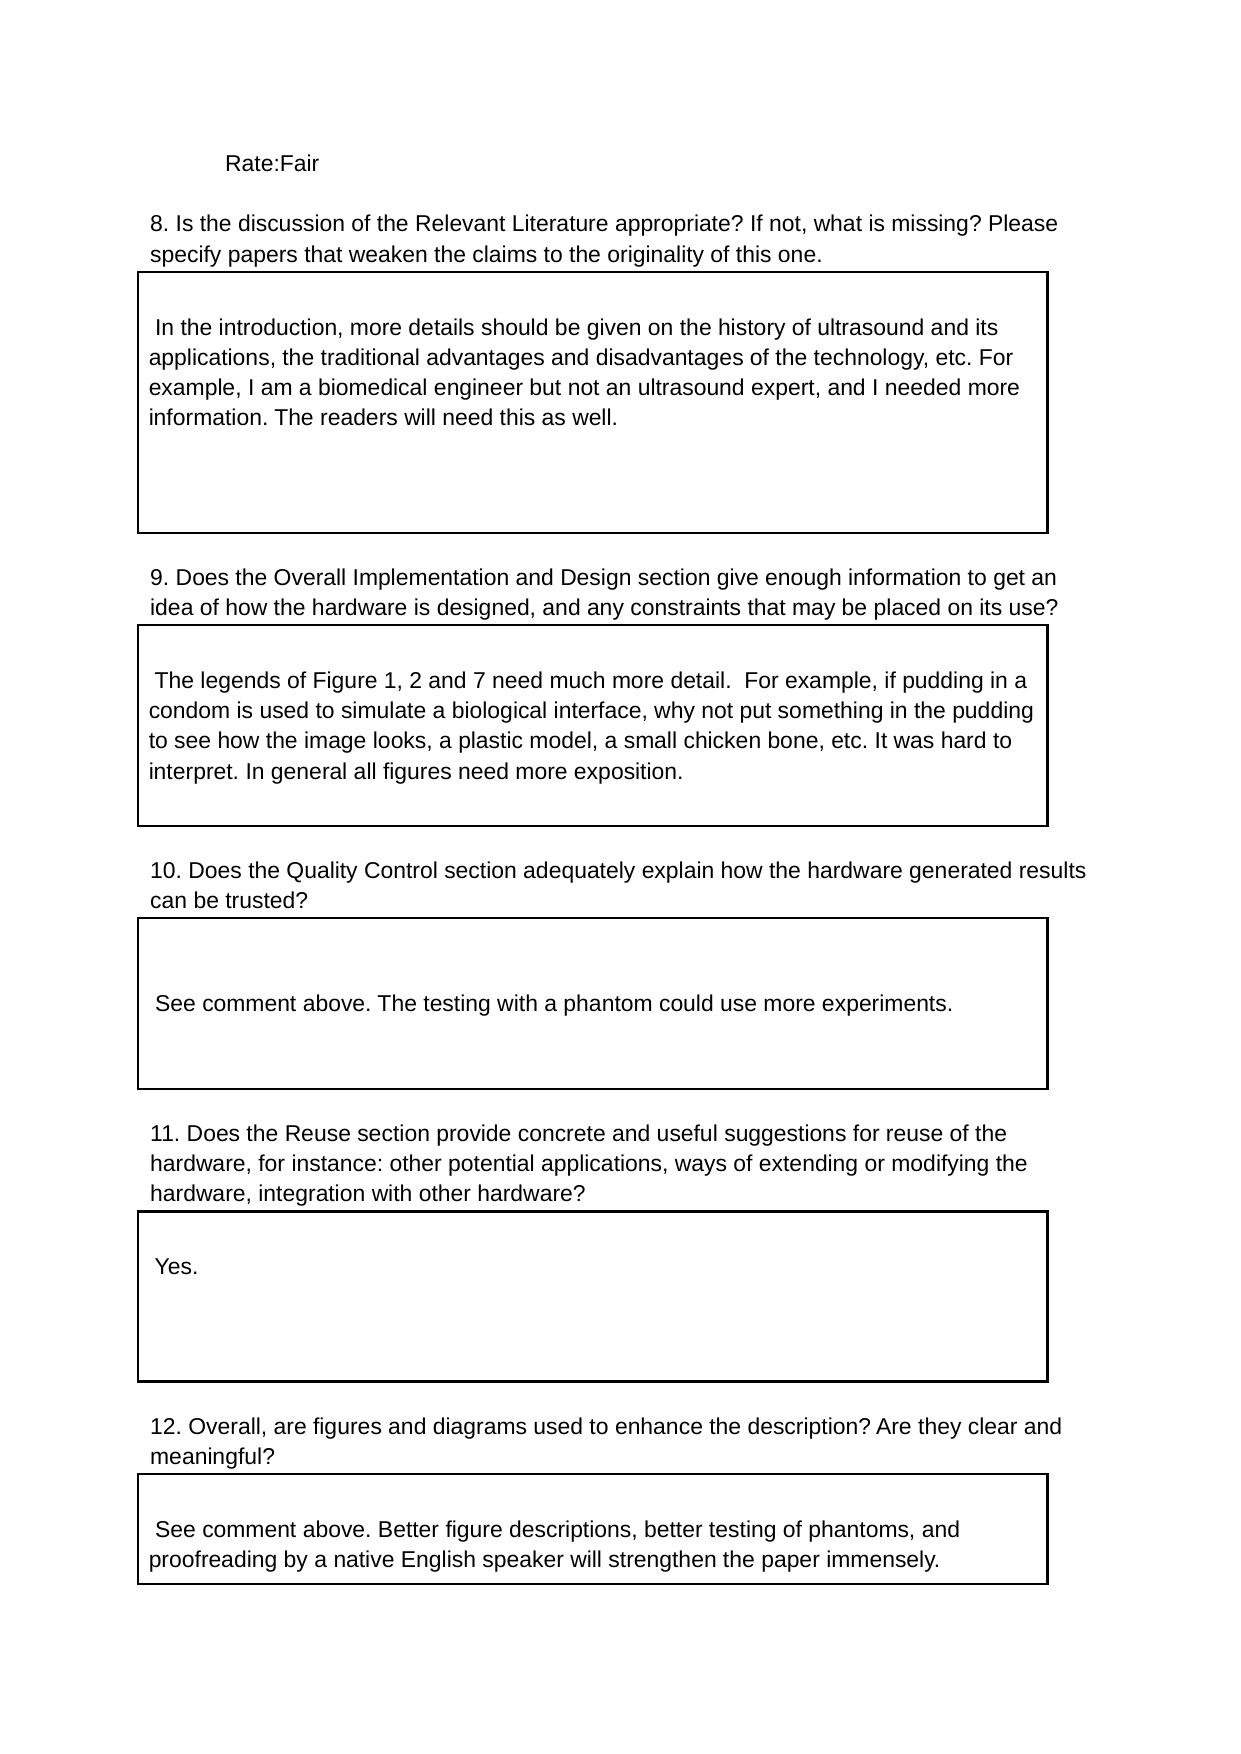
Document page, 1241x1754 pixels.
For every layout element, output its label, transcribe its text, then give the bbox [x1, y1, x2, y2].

text 9. Does the Overall Implementation and Design section give enough information to get an idea of how the hardware is designed, and any constraints that may be placed on its use? [150, 564, 1090, 620]
table_header Yes. [139, 1213, 1046, 1380]
text 10. Does the Quality Control section adequately explain how the hardware generated results can be trusted? [150, 857, 1090, 913]
table_header See comment above. Better figure descriptions, better testing of phantoms, and proofreading by a native English speaker will strengthen the paper immensely. [139, 1475, 1046, 1583]
text 8. Is the discussion of the Relevant Literature appropriate? If not, what is missing? Please specify papers that weaken the claims to the originality of this one. [150, 210, 1090, 267]
text 11. Does the Reuse section provide concrete and useful suggestions for reuse of the hardware, for instance: other potential applications, ways of extending or modifying the hardware, integration with other hardware? [150, 1120, 1090, 1206]
table_header The legends of Figure 1, 2 and 7 need much more detail. For example, if pudding in a condom is used to simulate a biological interface, why not put something in the pudding to see how the image looks, a plastic model, a small chicken bone, etc. It was hard to interpret. In general all figures need more exposition. [139, 626, 1046, 824]
text 12. Overall, are figures and diagrams used to enhance the description? Are they clear and meaningful? [150, 1413, 1090, 1469]
table_header See comment above. The testing with a phantom could use more experiments. [139, 919, 1046, 1087]
table_header In the introduction, more details should be given on the history of ultrasound and its applications, the traditional advantages and disadvantages of the technology, etc. For example, I am a biomedical engineer but not an ultrasound expert, and I needed more information. The readers will need this as well. [139, 273, 1046, 532]
text Rate:Fair [150, 150, 1090, 176]
